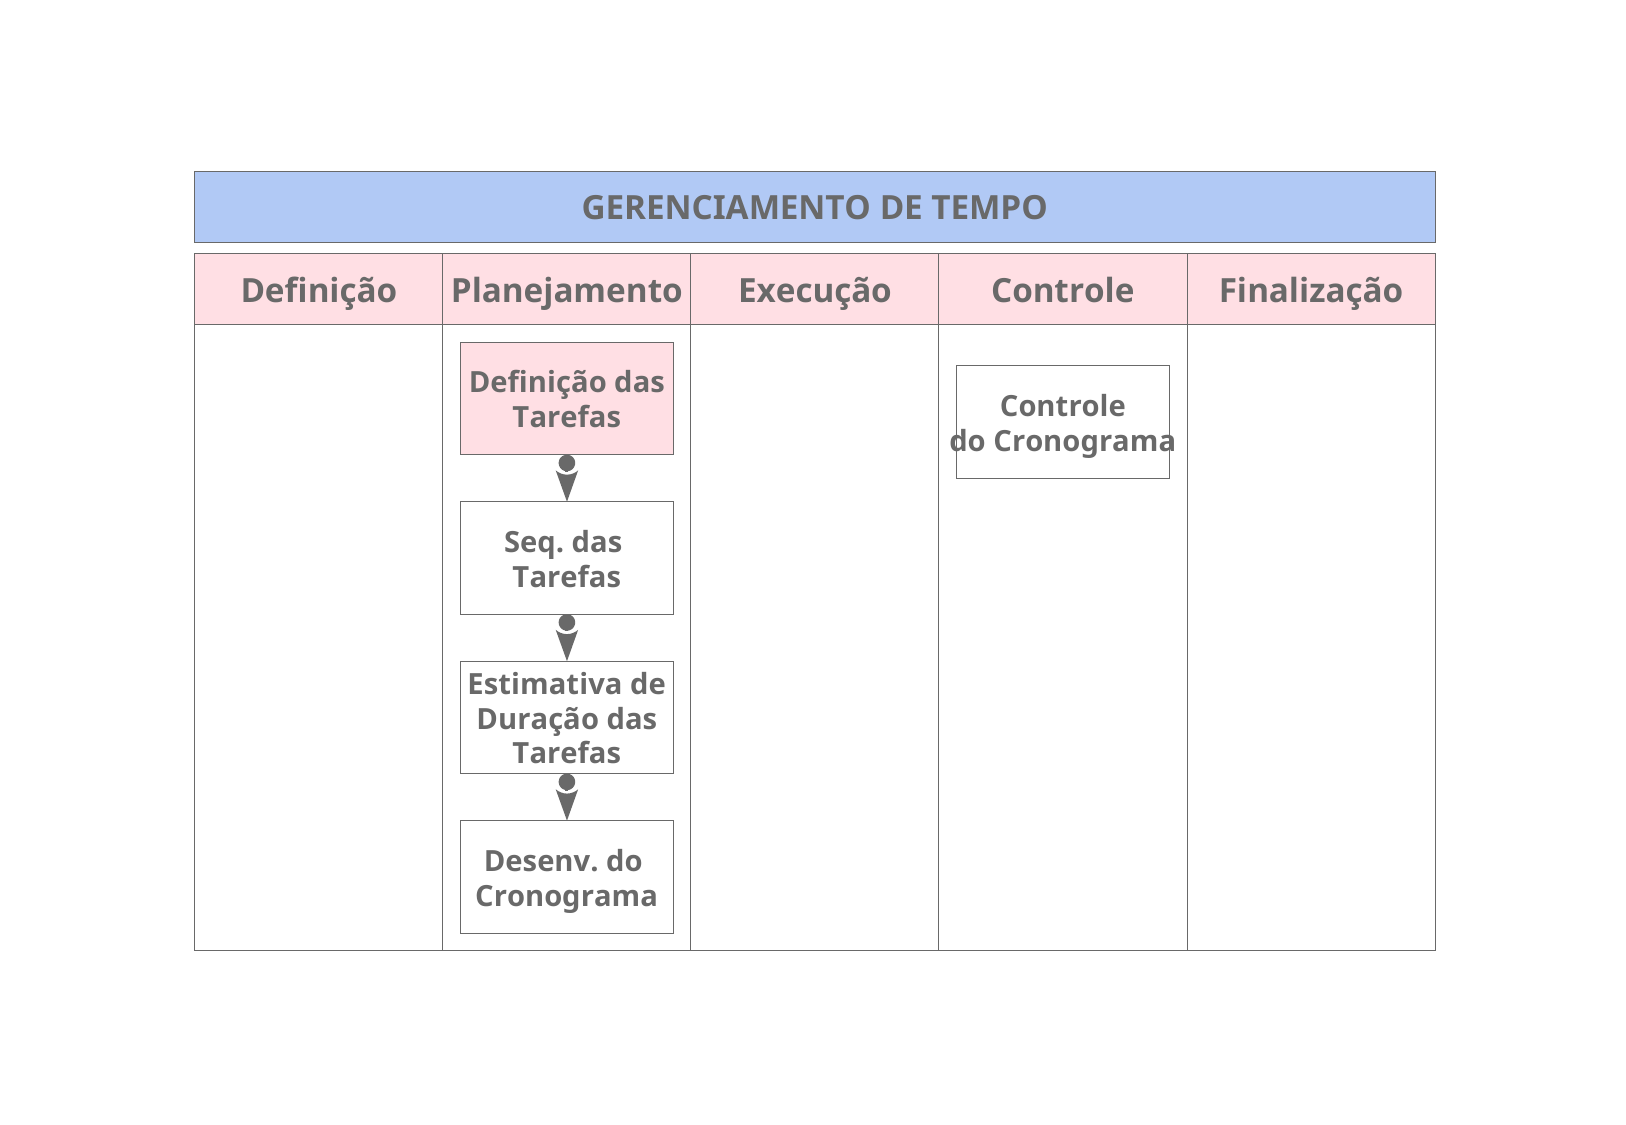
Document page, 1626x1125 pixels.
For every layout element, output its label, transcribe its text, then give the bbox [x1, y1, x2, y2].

text_box [194, 325, 1436, 951]
text_box Finalização [1187, 253, 1436, 325]
text_box Execução [690, 253, 938, 325]
text_box Seq. das Tarefas [460, 501, 674, 615]
text_box Controle do Cronograma [956, 365, 1170, 479]
text_box Estimativa de Duração das Tarefas [460, 661, 674, 774]
text_box Controle [938, 253, 1187, 325]
text_box GERENCIAMENTO DE TEMPO [194, 171, 1436, 243]
text_box Planejamento [442, 253, 690, 325]
text_box Definição das Tarefas [460, 342, 674, 455]
text_box Definição [194, 253, 442, 325]
text_box Desenv. do Cronograma [460, 820, 674, 934]
